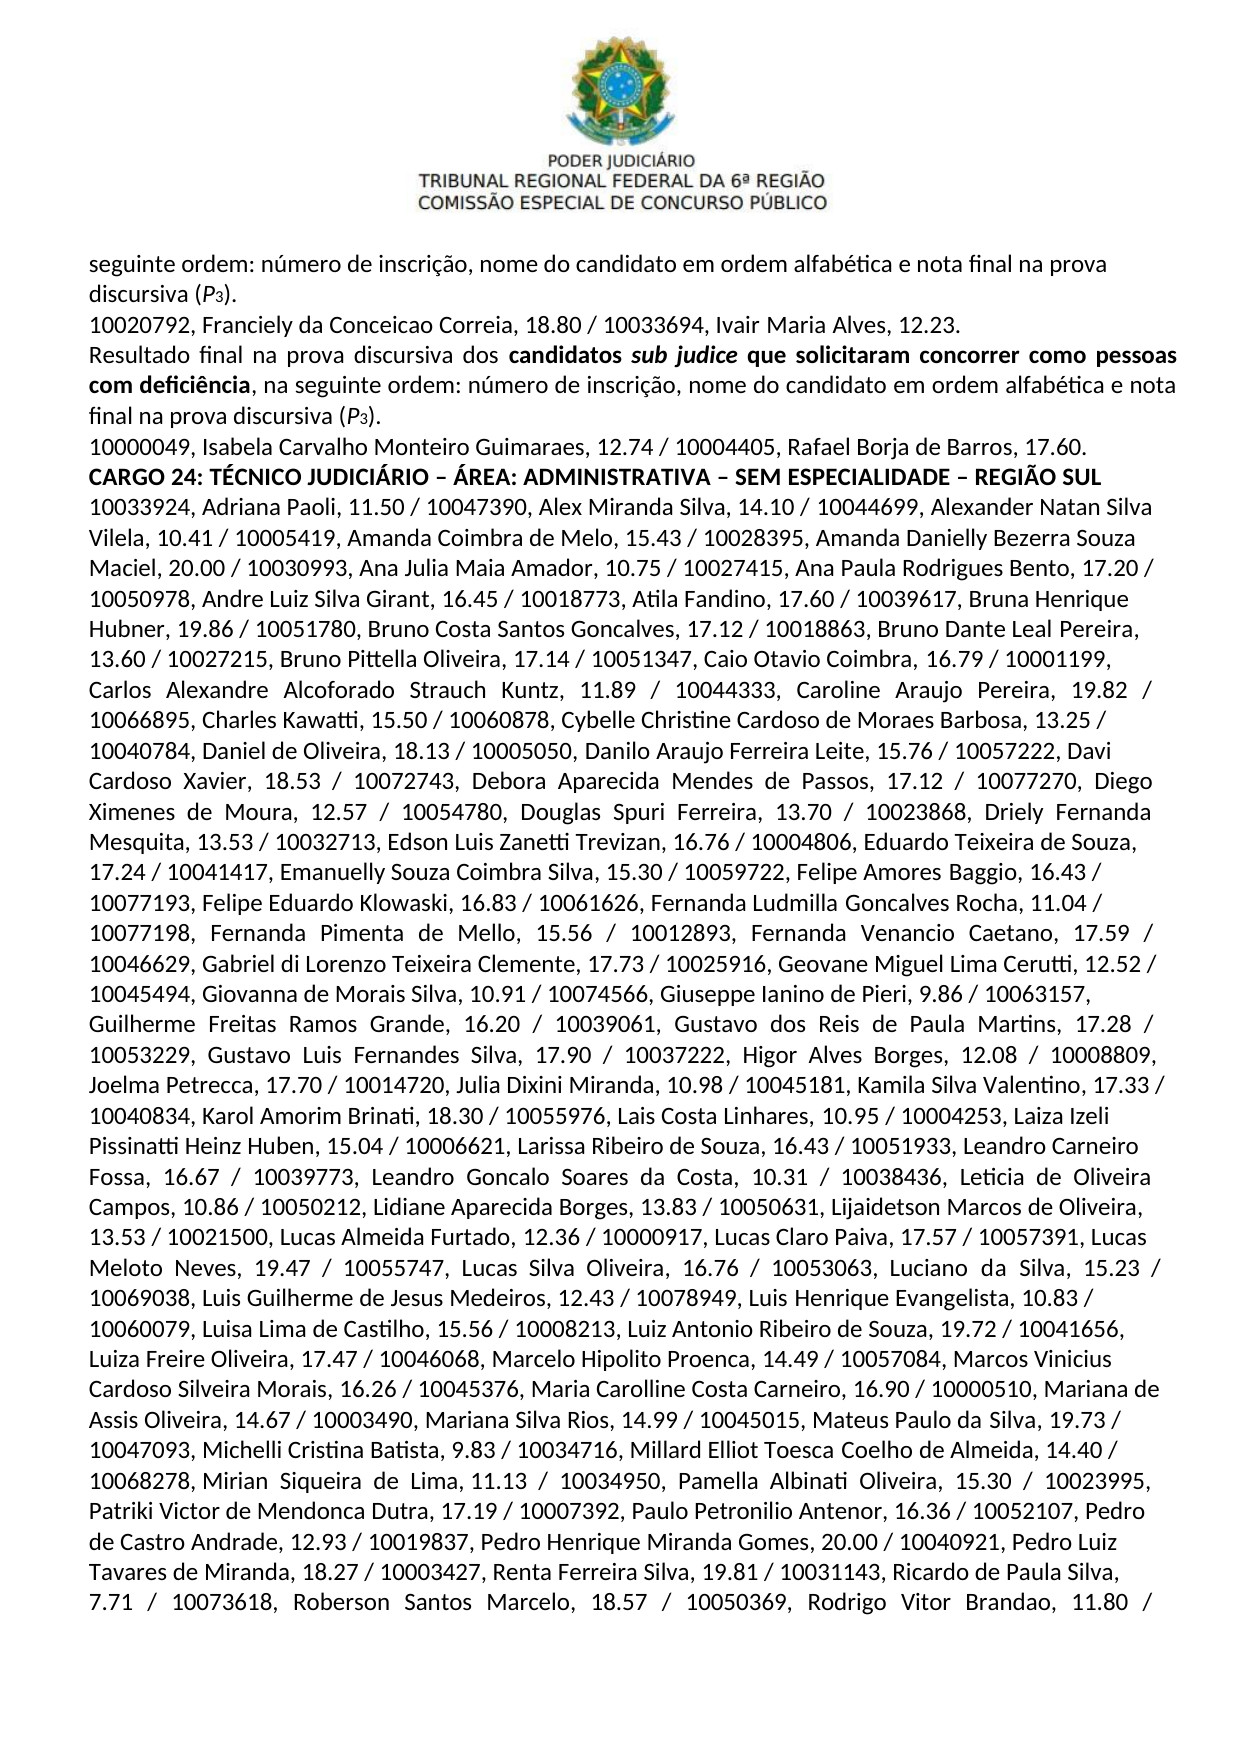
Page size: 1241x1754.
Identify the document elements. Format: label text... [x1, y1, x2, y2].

text seguinte ordem: número de inscrição, nome do candidato em ordem alfabética e nota final na prova discursiva (P3). [89, 248, 1158, 309]
text Resultado final na prova discursiva dos candidatos sub judice que solicitaram concorrer como pessoas com deficiência, na seguinte ordem: número de inscrição, nome do candidato em ordem alfabética e nota final na prova discursiva (P3). [89, 339, 1178, 431]
text 10020792, Franciely da Conceicao Correia, 18.80 / 10033694, Ivair Maria Alves, 12.23. [89, 309, 1179, 339]
text 10000049, Isabela Carvalho Monteiro Guimaraes, 12.74 / 10004405, Rafael Borja de Barros, 17.60. CARGO 24: TÉCNICO JUDICIÁRIO – ÁREA: ADMINISTRATIVA – SEM ESPECIALIDADE – REGIÃO SUL 10033924, Adriana Paoli, 11.50 / 10047390, Alex Miranda Silva, 14.10 / 10044699, Alexander Natan Silva Vilela, 10.41 / 10005419, Amanda Coimbra de Melo, 15.43 / 10028395, Amanda Danielly Bezerra Souza Maciel, 20.00 / 10030993, Ana Julia Maia Amador, 10.75 / 10027415, Ana Paula Rodrigues Bento, 17.20 / 10050978, Andre Luiz Silva Girant, 16.45 / 10018773, Atila Fandino, 17.60 / 10039617, Bruna Henrique Hubner, 19.86 / 10051780, Bruno Costa Santos Goncalves, 17.12 / 10018863, Bruno Dante Leal Pereira, 13.60 / 10027215, Bruno Pittella Oliveira, 17.14 / 10051347, Caio Otavio Coimbra, 16.79 / 10001199, Carlos Alexandre Alcoforado Strauch Kuntz, 11.89 / 10044333, Caroline Araujo Pereira, 19.82 / 10066895, Charles Kawatti, 15.50 / 10060878, Cybelle Christine Cardoso de Moraes Barbosa, 13.25 / 10040784, Daniel de Oliveira, 18.13 / 10005050, Danilo Araujo Ferreira Leite, 15.76 / 10057222, Davi Cardoso Xavier, 18.53 / 10072743, Debora Aparecida Mendes de Passos, 17.12 / 10077270, Diego Ximenes de Moura, 12.57 / 10054780, Douglas Spuri Ferreira, 13.70 / 10023868, Driely Fernanda Mesquita, 13.53 / 10032713, Edson Luis Zanetti Trevizan, 16.76 / 10004806, Eduardo Teixeira de Souza, 17.24 / 10041417, Emanuelly Souza Coimbra Silva, 15.30 / 10059722, Felipe Amores Baggio, 16.43 / 10077193, Felipe Eduardo Klowaski, 16.83 / 10061626, Fernanda Ludmilla Goncalves Rocha, 11.04 / 10077198, Fernanda Pimenta de Mello, 15.56 / 10012893, Fernanda Venancio Caetano, 17.59 / 10046629, Gabriel di Lorenzo Teixeira Clemente, 17.73 / 10025916, Geovane Miguel Lima Cerutti, 12.52 / 10045494, Giovanna de Morais Silva, 10.91 / 10074566, Giuseppe Ianino de Pieri, 9.86 / 10063157, Guilherme Freitas Ramos Grande, 16.20 / 10039061, Gustavo dos Reis de Paula Martins, 17.28 / 10053229, Gustavo Luis Fernandes Silva, 17.90 / 10037222, Higor Alves Borges, 12.08 / 10008809, Joelma Petrecca, 17.70 / 10014720, Julia Dixini Miranda, 10.98 / 10045181, Kamila Silva Valentino, 17.33 / 10040834, Karol Amorim Brinati, 18.30 / 10055976, Lais Costa Linhares, 10.95 / 10004253, Laiza Izeli Pissinatti Heinz Huben, 15.04 / 10006621, Larissa Ribeiro de Souza, 16.43 / 10051933, Leandro Carneiro Fossa, 16.67 / 10039773, Leandro Goncalo Soares da Costa, 10.31 / 10038436, Leticia de Oliveira Campos, 10.86 / 10050212, Lidiane Aparecida Borges, 13.83 / 10050631, Lijaidetson Marcos de Oliveira, 13.53 / 10021500, Lucas Almeida Furtado, 12.36 / 10000917, Lucas Claro Paiva, 17.57 / 10057391, Lucas Meloto Neves, 19.47 / 10055747, Lucas Silva Oliveira, 16.76 / 10053063, Luciano da Silva, 15.23 / 10069038, Luis Guilherme de Jesus Medeiros, 12.43 / 10078949, Luis Henrique Evangelista, 10.83 / 10060079, Luisa Lima de Castilho, 15.56 / 10008213, Luiz Antonio Ribeiro de Souza, 19.72 / 10041656, Luiza Freire Oliveira, 17.47 / 10046068, Marcelo Hipolito Proenca, 14.49 / 10057084, Marcos Vinicius Cardoso Silveira Morais, 16.26 / 10045376, Maria Carolline Costa Carneiro, 16.90 / 10000510, Mariana de Assis Oliveira, 14.67 / 10003490, Mariana Silva Rios, 14.99 / 10045015, Mateus Paulo da Silva, 19.73 / 10047093, Michelli Cristina Batista, 9.83 / 10034716, Millard Elliot Toesca Coelho de Almeida, 14.40 / 10068278, Mirian Siqueira de Lima, 11.13 / 10034950, Pamella Albinati Oliveira, 15.30 / 10023995, Patriki Victor de Mendonca Dutra, 17.19 / 10007392, Paulo Petronilio Antenor, 16.36 / 10052107, Pedro de Castro Andrade, 12.93 / 10019837, Pedro Henrique Miranda Gomes, 20.00 / 10040921, Pedro Luiz Tavares de Miranda, 18.27 / 10003427, Renta Ferreira Silva, 19.81 / 10031143, Ricardo de Paula Silva, 7.71 / 10073618, Roberson Santos Marcelo, 18.57 / 10050369, Rodrigo Vitor Brandao, 11.80 / [89, 431, 1166, 1617]
picture [406, 0, 834, 225]
